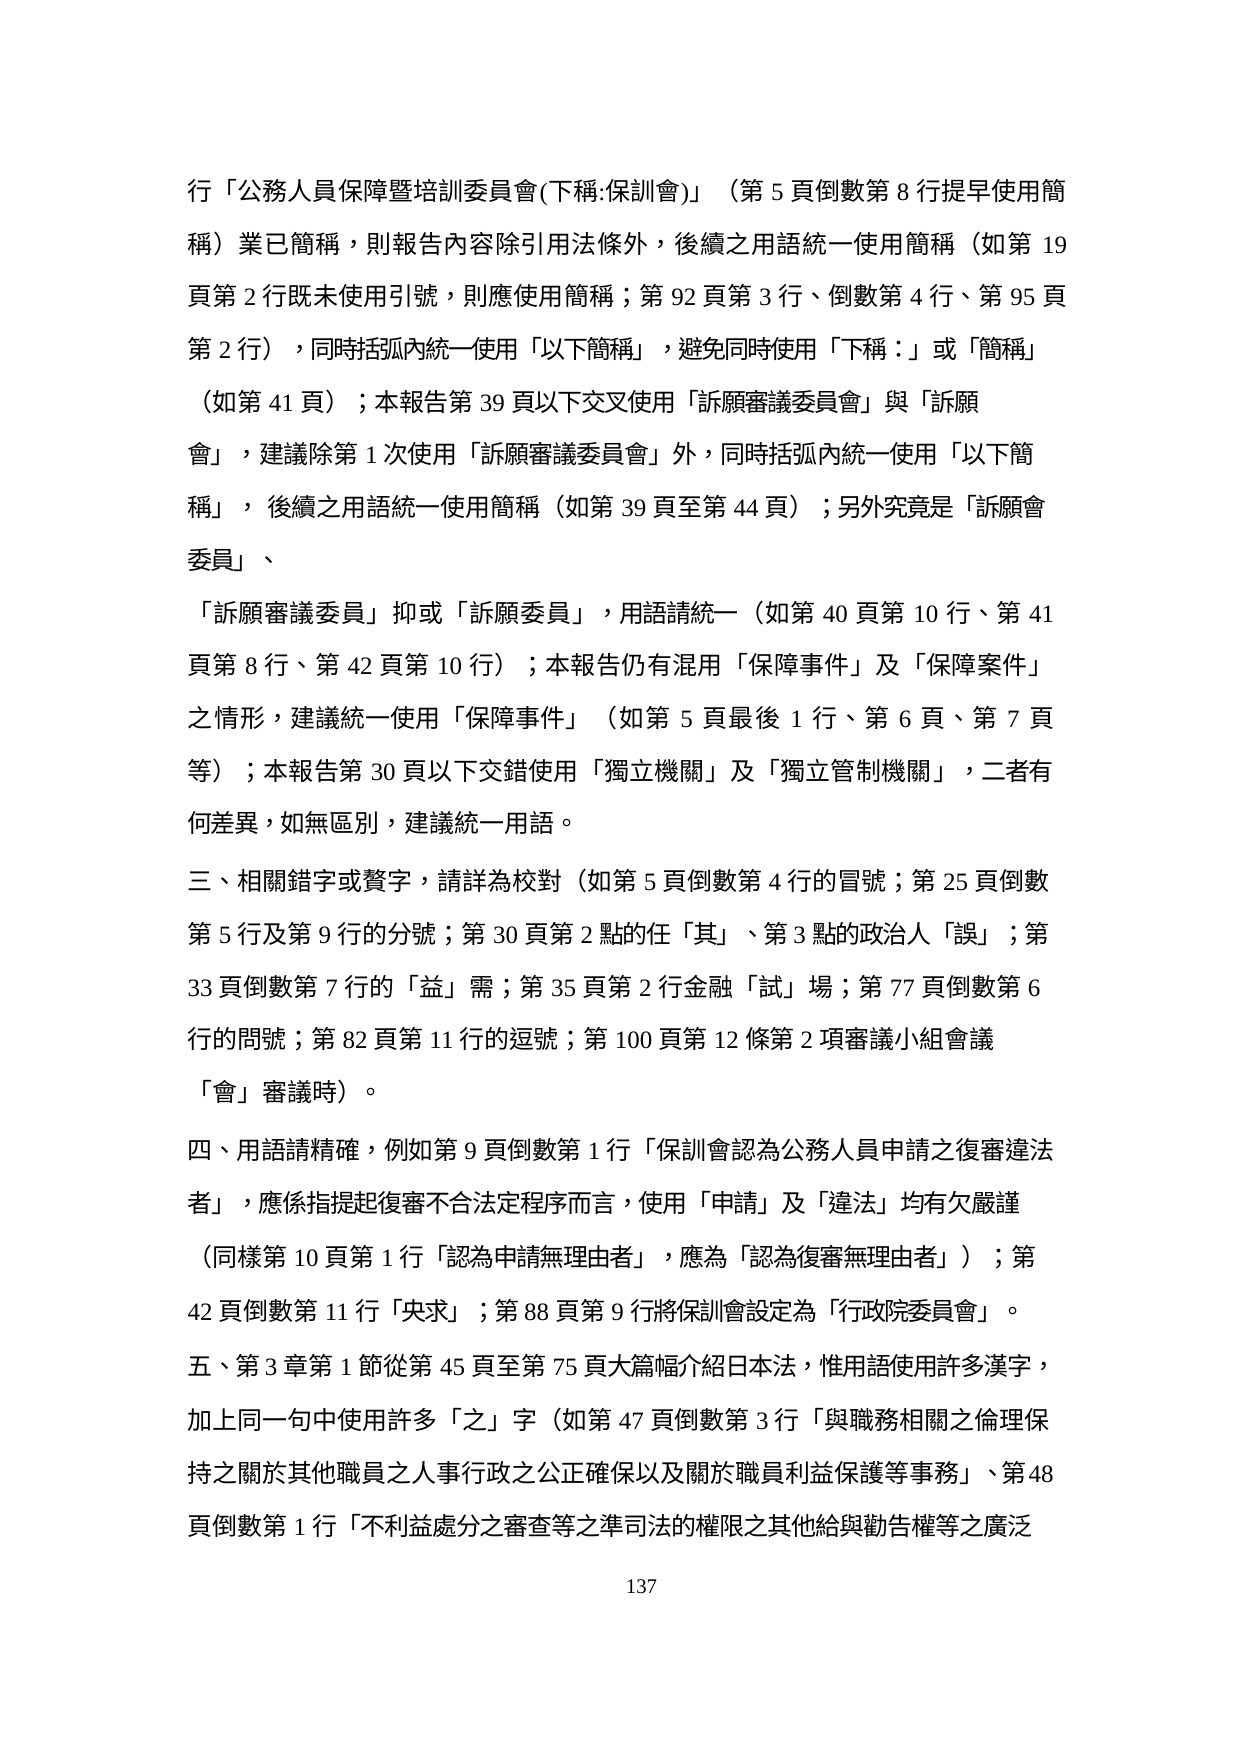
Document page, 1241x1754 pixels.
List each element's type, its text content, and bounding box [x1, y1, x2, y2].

text 者」，應係指提起復審不合法定程序而言，使用「申請」及「違法」均有欠嚴謹 [187, 1186, 1078, 1220]
text 加上同一句中使用許多「之」字（如第 47 頁倒數第 3 行「與職務相關之倫理保 [187, 1403, 1078, 1436]
text 頁倒數第 1 行「不利益處分之審查等之準司法的權限之其他給與勸告權等之廣泛 [187, 1509, 1078, 1543]
text 行「公務人員保障暨培訓委員會(下稱:保訓會)」（第 5 頁倒數第 8 行提早使用簡稱）業已簡稱，則報告內容除引用法條外，後續之用語統一使用簡稱（如第 19 頁第 2 行既未使用引號，則應使用簡稱；第 92 頁第 3 行、倒數第 4 行、第 95 頁第 2 行），同時括弧內統一使用「以下簡稱」，避免同時使用「下稱：」或「簡稱」 [187, 174, 1067, 366]
text 「訴願審議委員」抑或「訴願委員」，用語請統一（如第 40 頁第 10 行、第 41 頁第 8 行、第 42 頁第 10 行）；本報告仍有混用「保障事件」及「保障案件」之情形，建議統一使用「保障事件」（如第 5 頁最後 1 行、第 6 頁、第 7 頁等）；本報告第 30 頁以下交錯使用「獨立機關」及「獨立管制機關」，二者有何差異，如無區別，建議統一用語。 [187, 595, 1054, 840]
text 持之關於其他職員之人事行政之公正確保以及關於職員利益保護等事務」、第 48 [187, 1455, 1078, 1489]
text （如第 41 頁）；本報告第 39 頁以下交叉使用「訴願審議委員會」與「訴願會」，建議除第 1 次使用「訴願審議委員會」外，同時括弧內統一使用「以下簡稱」， 後續之用語統一使用簡稱（如第 39 頁至第 44 頁）；另外究竟是「訴願會委員」、 [187, 384, 1048, 577]
text （同樣第 10 頁第 1 行「認為申請無理由者」，應為「認為復審無理由者」）；第 42 頁倒數第 11 行「央求」；第 88 頁第 9 行將保訓會設定為「行政院委員會」。五、第 3 章第 1 節從第 45 頁至第 75 頁大篇幅介紹日本法，惟用語使用許多漢字， [187, 1239, 1060, 1383]
text 四、用語請精確，例如第 9 頁倒數第 1 行「保訓會認為公務人員申請之復審違法 [187, 1132, 1078, 1166]
text 三、相關錯字或贅字，請詳為校對（如第 5 頁倒數第 4 行的冒號；第 25 頁倒數第 5 行及第 9 行的分號；第 30 頁第 2 點的任「其」、第 3 點的政治人「誤」；第33 頁倒數第 7 行的「益」需；第 35 頁第 2 行金融「試」場；第 77 頁倒數第 6 行的問號；第 82 頁第 11 行的逗號；第 100 頁第 12 條第 2 項審議小組會議「會」審議時）。 [187, 864, 1066, 1109]
text 137 [227, 1574, 1055, 1598]
